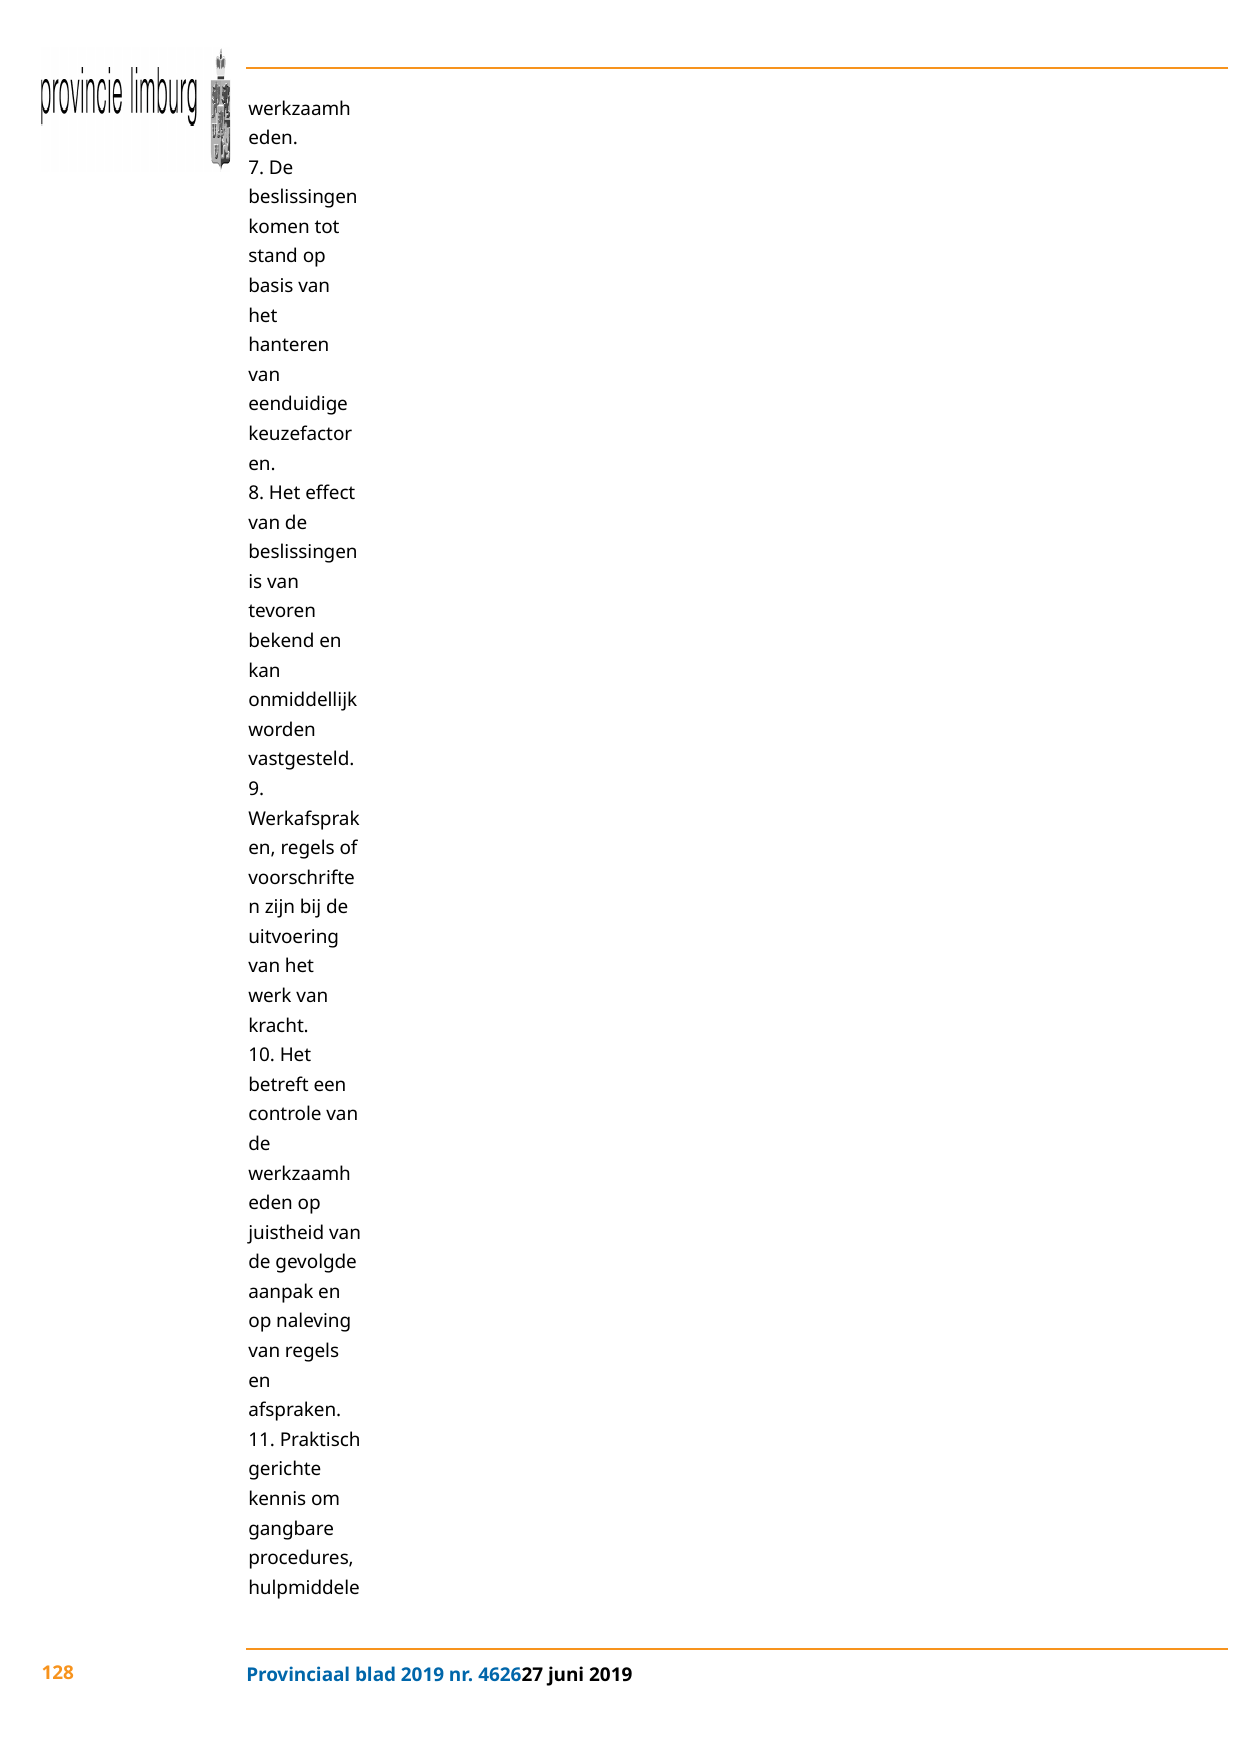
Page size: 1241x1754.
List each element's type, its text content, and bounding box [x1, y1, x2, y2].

table_cell werkzaamheden. 7. De beslissingen komen tot stand op basis van het hanteren van eenduidige keuzefactoren. 8. Het effect van de beslissingen is van tevoren bekend en kan onmiddellijk worden vastgesteld. 9. Werkafspraken, regels of voorschriften zijn bij de uitvoering van het werk van kracht. 10. Het betreft een controle van de werkzaamheden op juistheid van de gevolgde aanpak en op naleving van regels en afspraken. 11. Praktisch gerichte kennis om gangbare procedures, hulpmiddele [248, 95, 361, 1600]
table_cell [926, 95, 1038, 1600]
table_cell [587, 95, 700, 1600]
picture [41, 47, 231, 172]
table_cell [1039, 95, 1152, 1600]
table_cell [474, 95, 587, 1600]
table_cell [813, 95, 926, 1600]
table_cell [700, 95, 813, 1600]
table_cell [361, 95, 474, 1600]
